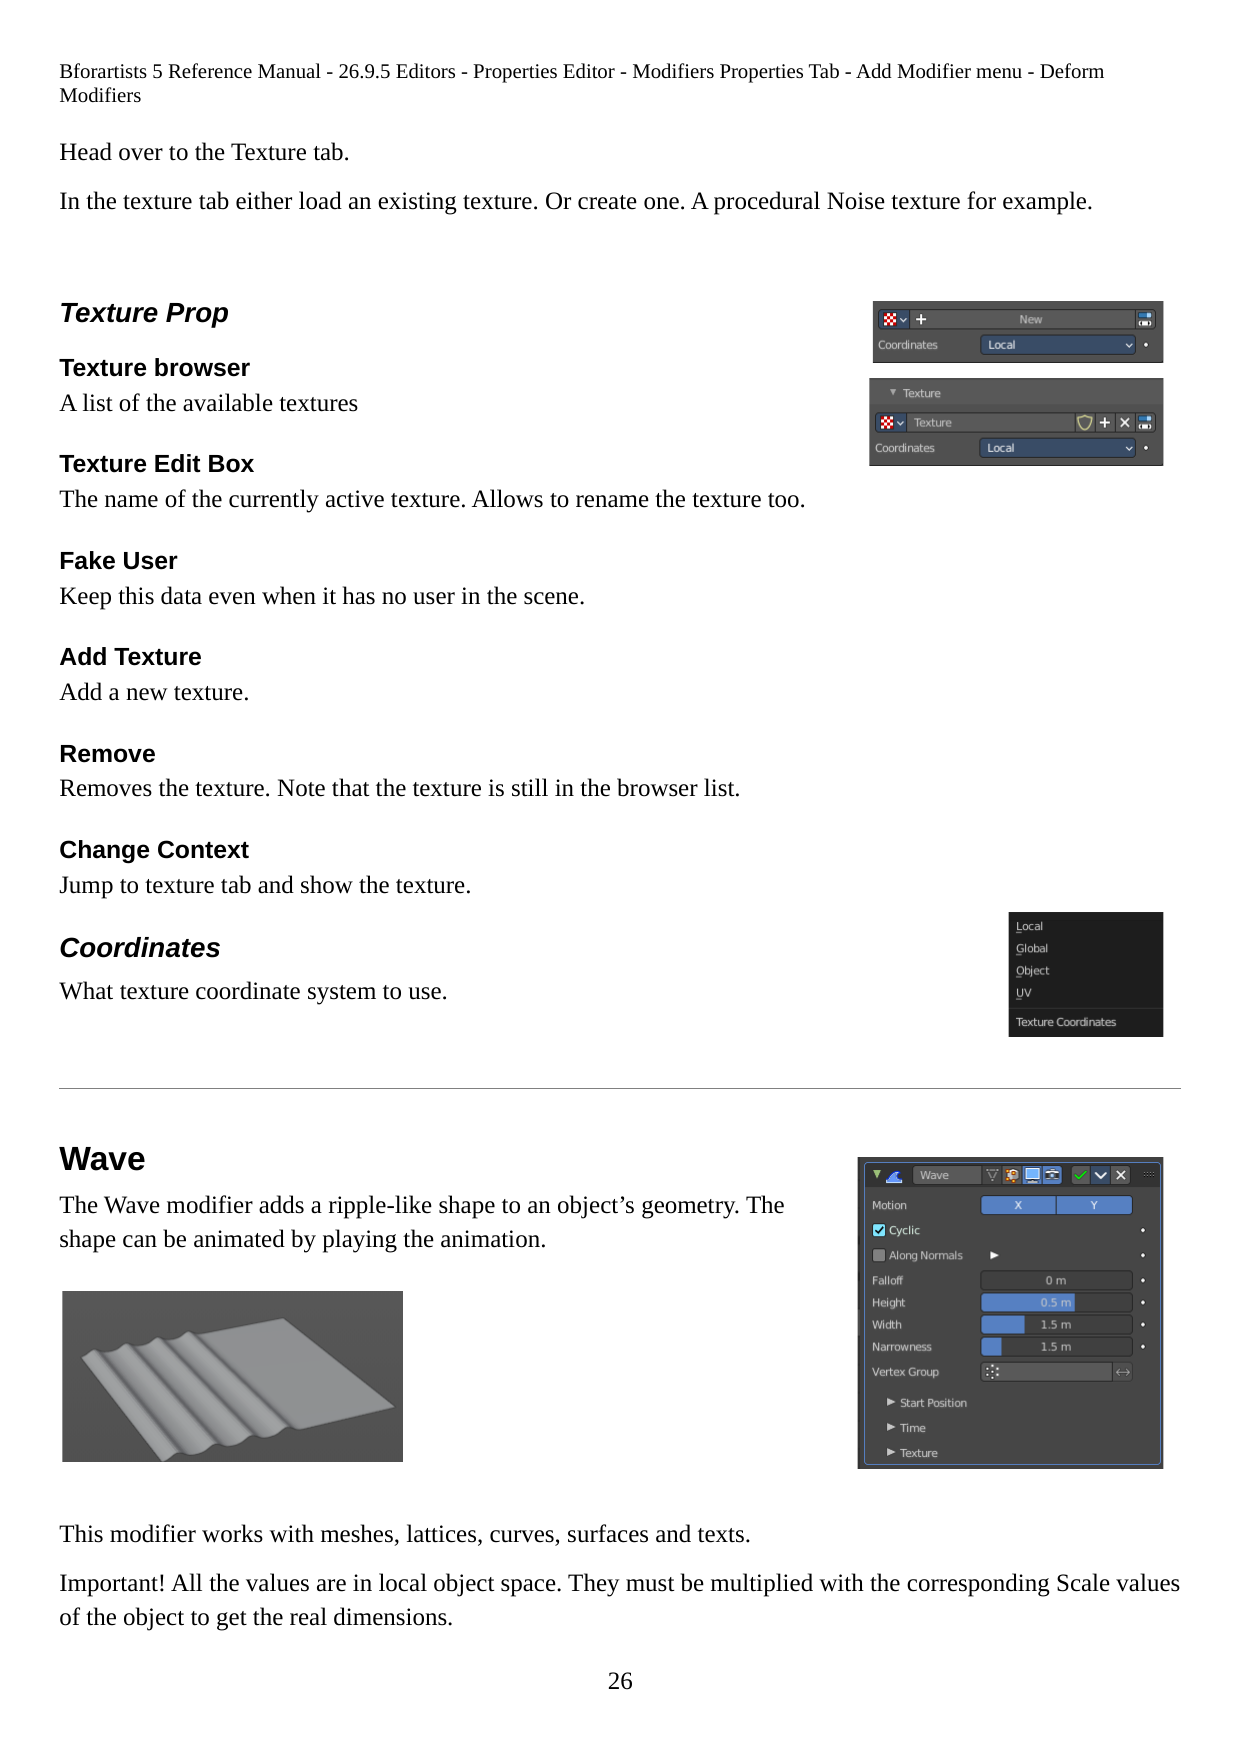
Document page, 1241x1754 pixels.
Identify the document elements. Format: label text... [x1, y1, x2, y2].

text Add a new texture. [59, 677, 1181, 706]
text What texture coordinate system to use. [59, 976, 1008, 1004]
picture [869, 378, 1164, 466]
subtitle Texture Edit Box [59, 449, 1181, 478]
text A list of the available textures [59, 388, 869, 417]
picture [872, 301, 1164, 363]
text Head over to the Texture tab. [59, 137, 1181, 165]
subtitle Remove [59, 739, 1181, 767]
text The name of the currently active texture. Allows to rename the texture too. [59, 484, 1181, 513]
subtitle Texture Prop [59, 296, 1181, 328]
subtitle [1164, 931, 1181, 963]
text Removes the texture. Note that the texture is still in the browser list. [59, 773, 1181, 802]
subtitle Change Context [59, 835, 1181, 863]
picture [62, 1291, 403, 1462]
subtitle Wave [59, 1139, 1181, 1177]
text Jump to texture tab and show the texture. [59, 870, 1181, 898]
picture [1008, 912, 1164, 1037]
text This modifier works with meshes, lattices, curves, surfaces and texts. [59, 1519, 1181, 1548]
text Keep this data even when it has no user in the scene. [59, 581, 1181, 609]
subtitle Fake User [59, 546, 1181, 574]
text Important! All the values are in local object space. They must be multiplied with the corresponding Scale values of the object to get the real dimensions. [59, 1568, 1181, 1631]
subtitle Add Texture [59, 642, 1181, 671]
subtitle Texture browser [59, 353, 1181, 382]
subtitle Coordinates [59, 931, 1008, 963]
text The Wave modifier adds a ripple-like shape to an object’s geometry. The shape can be animated by playing the animation. [59, 1190, 857, 1253]
picture [857, 1157, 1164, 1469]
text In the texture tab either load an existing texture. Or create one. A procedural Noise texture for example. [59, 186, 1181, 214]
